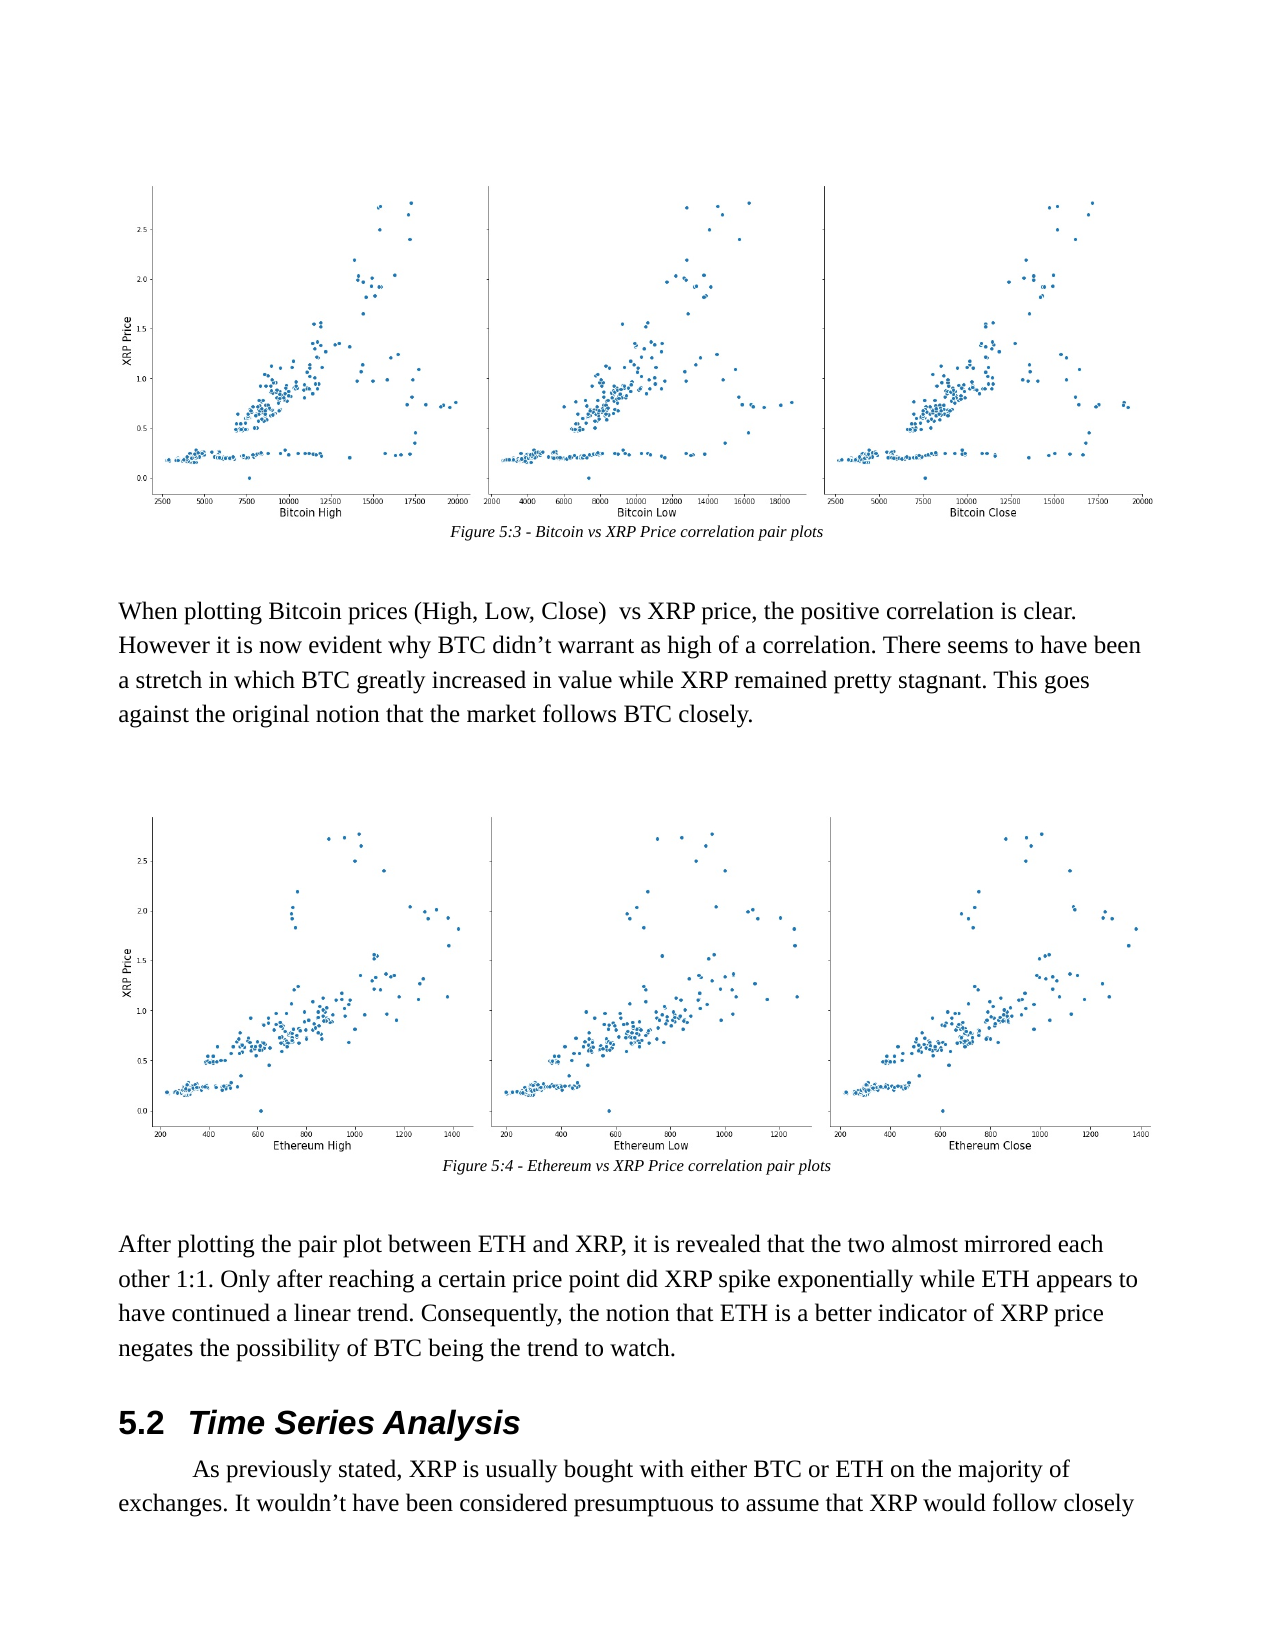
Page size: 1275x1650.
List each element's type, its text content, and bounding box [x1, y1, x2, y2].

text As previously stated, XRP is usually bought with either BTC or ETH on the majority of exchanges. It wouldn’t have been considered presumptuous to assume that XRP would follow closely [118, 1454, 1157, 1517]
text Figure 5:3 - Bitcoin vs XRP Price correlation pair plots [118, 523, 1157, 541]
text Figure 5:4 - Ethereum vs XRP Price correlation pair plots [118, 1156, 1157, 1175]
picture [118, 179, 1157, 523]
picture [118, 810, 1157, 1156]
text After plotting the pair plot between ETH and XRP, it is revealed that the two almost mirrored each other 1:1. Only after reaching a certain price point did XRP spike exponentially while ETH appears to have continued a linear trend. Consequently, the notion that ETH is a better indicator of XRP price negates the possibility of BTC being the trend to watch. [118, 1229, 1157, 1362]
subtitle Time Series Analysis [118, 1403, 1157, 1441]
text When plotting Bitcoin prices (High, Low, Close) vs XRP price, the positive correlation is clear. However it is now evident why BTC didn’t warrant as high of a correlation. There seems to have been a stretch in which BTC greatly increased in value while XRP remained pretty stagnant. This goes against the original notion that the market follows BTC closely. [118, 596, 1157, 728]
